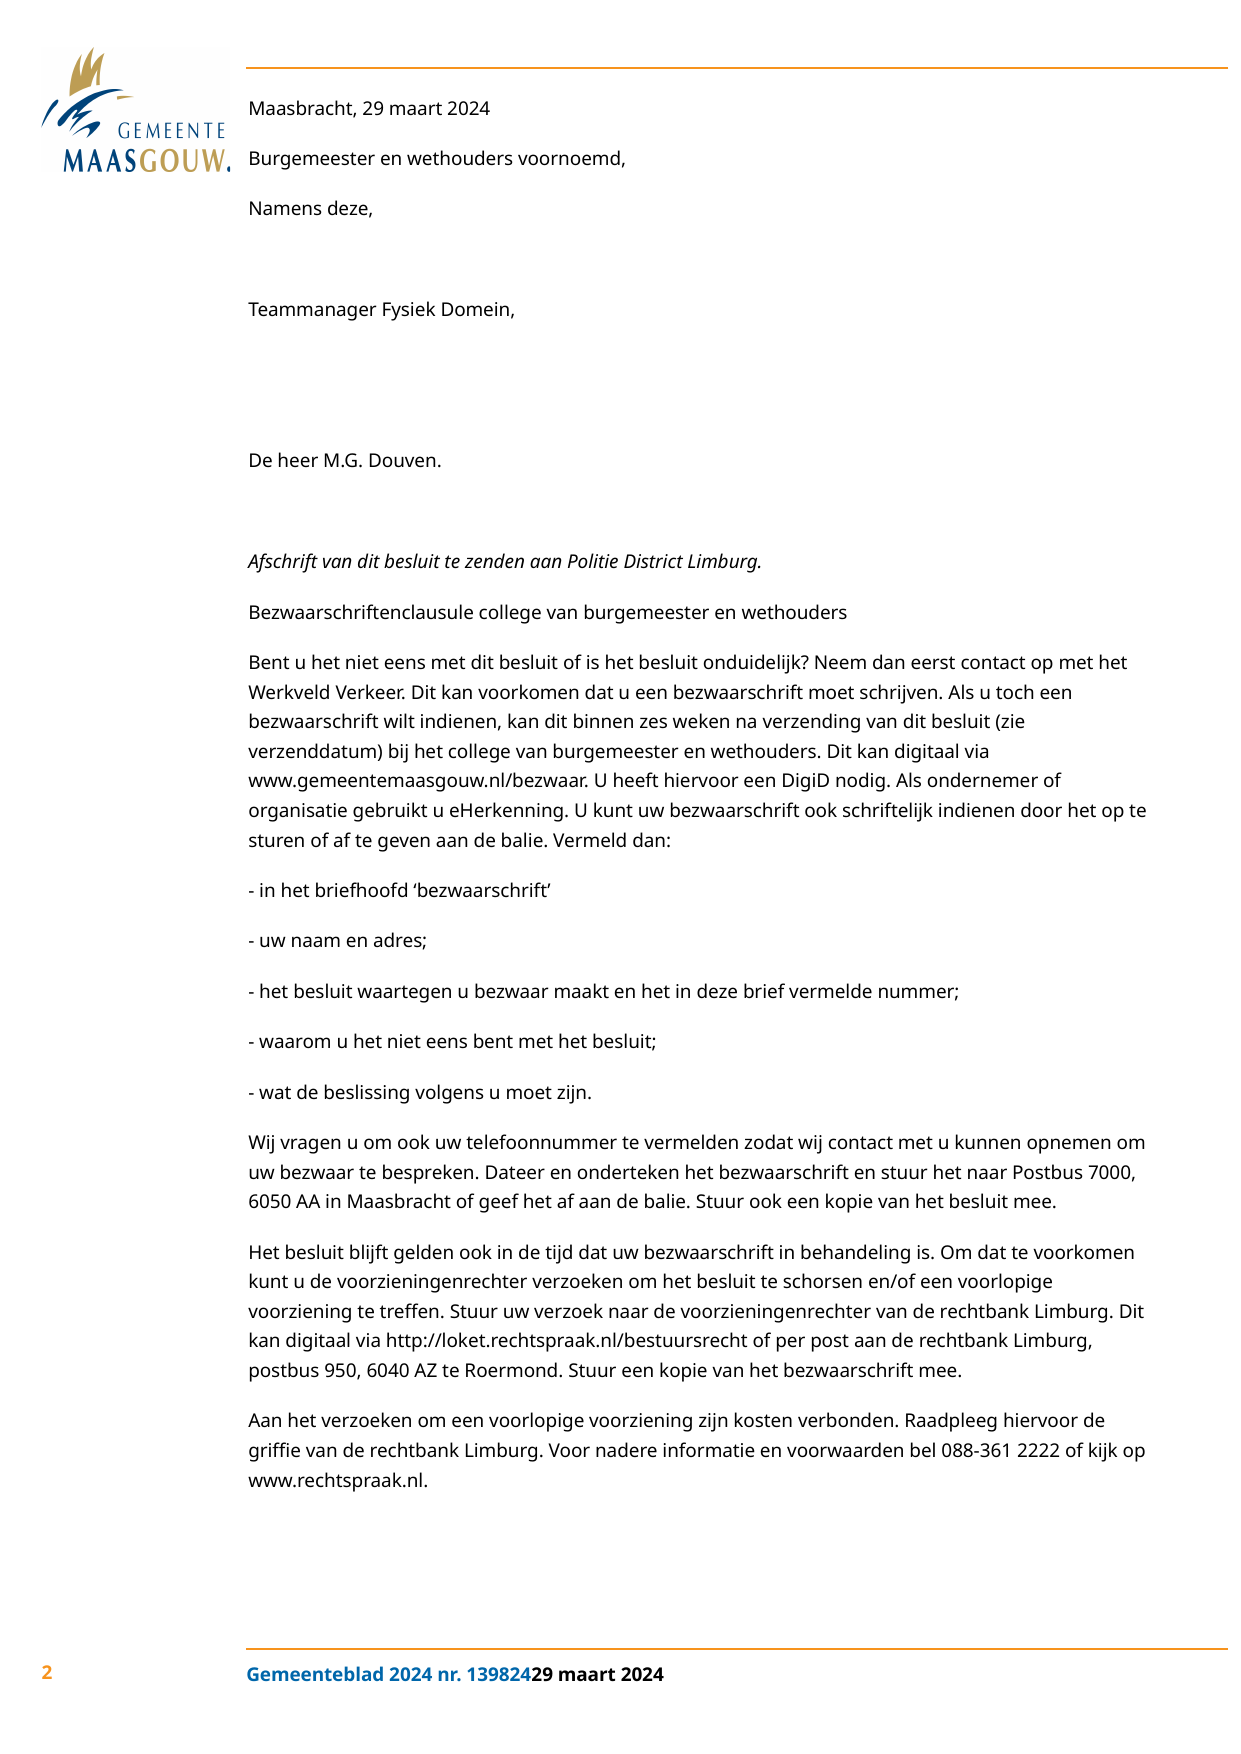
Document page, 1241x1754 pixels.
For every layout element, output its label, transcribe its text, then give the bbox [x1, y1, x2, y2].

text - het besluit waartegen u bezwaar maakt en het in deze brief vermelde nummer; [248, 978, 1152, 1004]
text Maasbracht, 29 maart 2024 [248, 95, 1152, 121]
text - waarom u het niet eens bent met het besluit; [248, 1028, 1152, 1054]
text Bent u het niet eens met dit besluit of is het besluit onduidelijk? Neem dan eerst contact op met het Werkveld Verkeer. Dit kan voorkomen dat u een bezwaarschrift moet schrijven. Als u toch een bezwaarschrift wilt indienen, kan dit binnen zes weken na verzending van dit besluit (zie verzenddatum) bij het college van burgemeester en wethouders. Dit kan digitaal via www.gemeentemaasgouw.nl/bezwaar. U heeft hiervoor een DigiD nodig. Als ondernemer of organisatie gebruikt u eHerkenning. U kunt uw bezwaarschrift ook schriftelijk indienen door het op te sturen of af te geven aan de balie. Vermeld dan: [248, 649, 1152, 853]
text De heer M.G. Douven. [248, 448, 1152, 473]
text - wat de beslissing volgens u moet zijn. [248, 1079, 1152, 1105]
text - uw naam en adres; [248, 928, 1152, 953]
text Namens deze, [248, 196, 1152, 221]
text Burgemeester en wethouders voornoemd, [248, 145, 1152, 171]
picture [41, 47, 231, 172]
text Aan het verzoeken om een voorlopige voorziening zijn kosten verbonden. Raadpleeg hiervoor de griffie van de rechtbank Limburg. Voor nadere informatie en voorwaarden bel 088-361 2222 of kijk op www.rechtspraak.nl. [248, 1408, 1152, 1493]
text Het besluit blijft gelden ook in de tijd dat uw bezwaarschrift in behandeling is. Om dat te voorkomen kunt u de voorzieningenrechter verzoeken om het besluit te schorsen en/of een voorlopige voorziening te treffen. Stuur uw verzoek naar de voorzieningenrechter van de rechtbank Limburg. Dit kan digitaal via http://loket.rechtspraak.nl/bestuursrecht of per post aan de rechtbank Limburg, postbus 950, 6040 AZ te Roermond. Stuur een kopie van het bezwaarschrift mee. [248, 1239, 1152, 1383]
text Wij vragen u om ook uw telefoonnummer te vermelden zodat wij contact met u kunnen opnemen om uw bezwaar te bespreken. Dateer en onderteken het bezwaarschrift en stuur het naar Postbus 7000, 6050 AA in Maasbracht of geef het af aan de balie. Stuur ook een kopie van het besluit mee. [248, 1129, 1152, 1214]
text Afschrift van dit besluit te zenden aan Politie District Limburg. [248, 548, 1152, 574]
text Bezwaarschriftenclausule college van burgemeester en wethouders [248, 599, 1152, 625]
text Teammanager Fysiek Domein, [248, 296, 1152, 322]
text - in het briefhoofd ‘bezwaarschrift’ [248, 877, 1152, 903]
